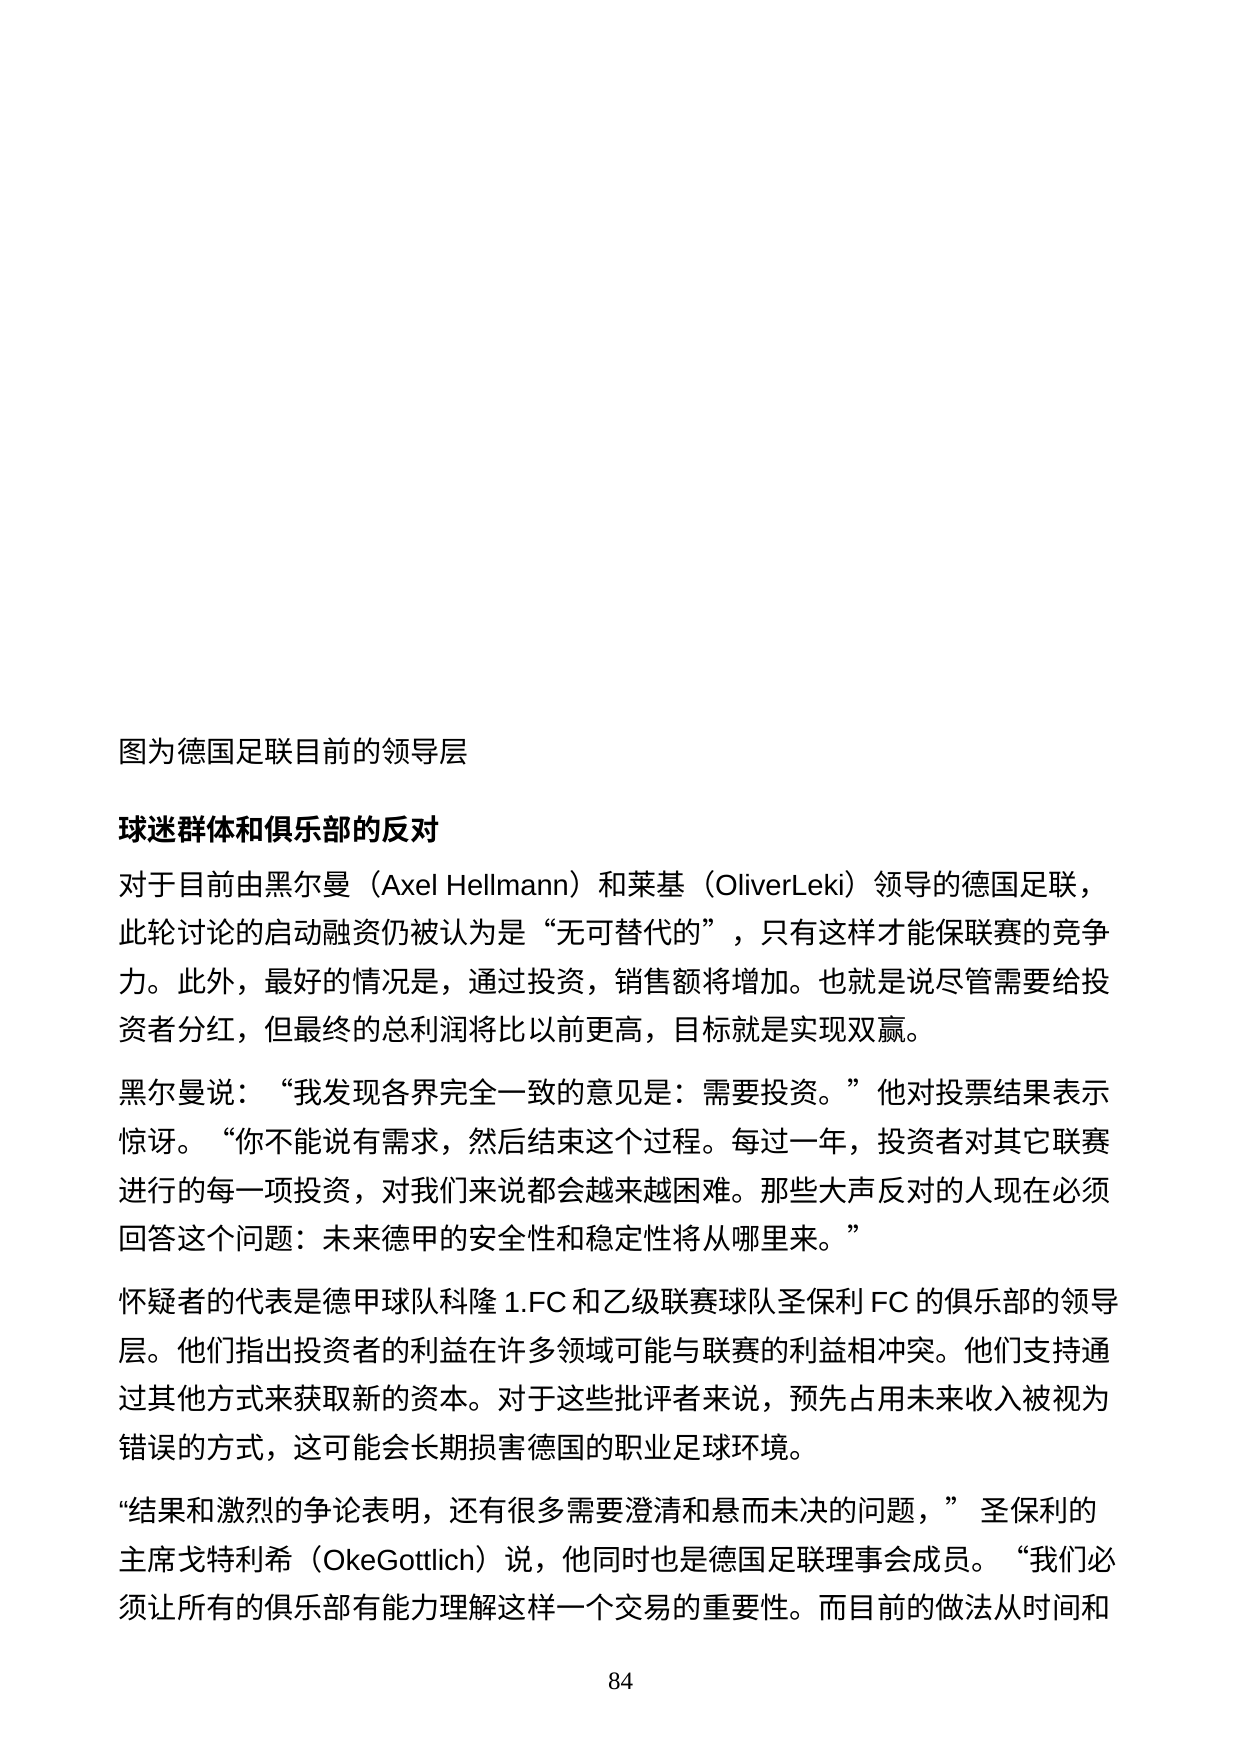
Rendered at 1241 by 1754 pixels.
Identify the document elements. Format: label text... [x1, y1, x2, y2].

text 图为德国足联目前的领导层 [118, 729, 1122, 771]
text “结果和激烈的争论表明，还有很多需要澄清和悬而未决的问题，” 圣保利的主席戈特利希（OkeGottlich）说，他同时也是德国足联理事会成员。“我们必须让所有的俱乐部有能力理解这样一个交易的重要性。而目前的做法从时间和 [118, 1487, 1122, 1627]
subtitle 球迷群体和俱乐部的反对 [118, 806, 1122, 849]
text 黑尔曼说：“我发现各界完全一致的意见是：需要投资。”他对投票结果表示惊讶。“你不能说有需求，然后结束这个过程。每过一年，投资者对其它联赛进行的每一项投资，对我们来说都会越来越困难。那些大声反对的人现在必须回答这个问题：未来德甲的安全性和稳定性将从哪里来。” [118, 1070, 1122, 1258]
text 怀疑者的代表是德甲球队科隆1.FC和乙级联赛球队圣保利FC的俱乐部的领导层。他们指出投资者的利益在许多领域可能与联赛的利益相冲突。他们支持通过其他方式来获取新的资本。对于这些批评者来说，预先占用未来收入被视为错误的方式，这可能会长期损害德国的职业足球环境。 [118, 1279, 1122, 1467]
text 对于目前由黑尔曼（Axel Hellmann）和莱基（OliverLeki）领导的德国足联，此轮讨论的启动融资仍被认为是“无可替代的”，只有这样才能保联赛的竞争力。此外，最好的情况是，通过投资，销售额将增加。也就是说尽管需要给投资者分红，但最终的总利润将比以前更高，目标就是实现双赢。 [118, 861, 1122, 1049]
